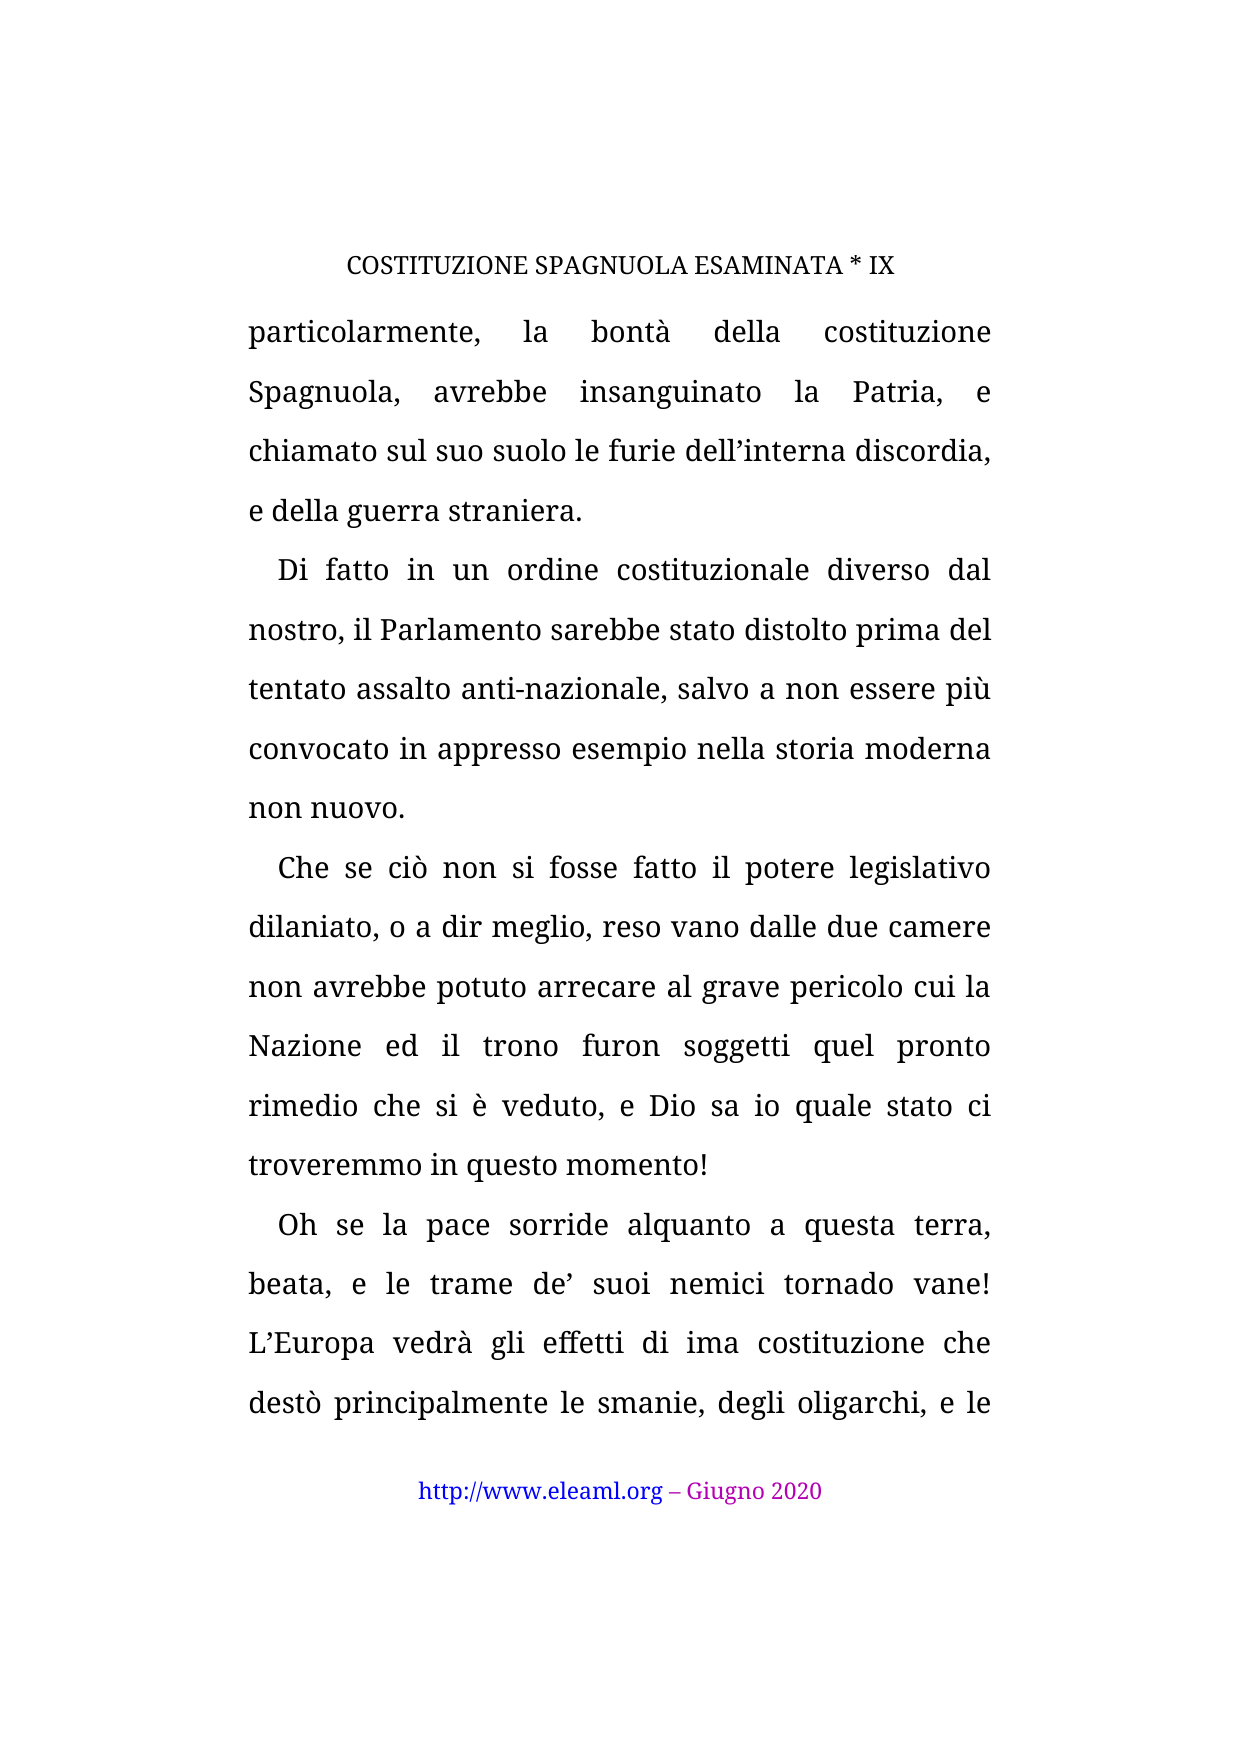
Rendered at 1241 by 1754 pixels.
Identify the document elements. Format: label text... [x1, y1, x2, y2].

text Che se ciò non si fosse fatto il potere legislativo dilaniato, o a dir meglio, reso vano dalle due camere non avrebbe potuto arrecare al grave pericolo cui la Nazione ed il trono furon soggetti quel pronto rimedio che si è veduto, e Dio sa io quale stato ci troveremmo in questo momento! [248, 847, 992, 1184]
text Di fatto in un ordine costituzionale diverso dal nostro, il Parlamento sarebbe stato distolto prima del tentato assalto anti-nazionale, salvo a non essere più convocato in appresso esempio nella storia moderna non nuovo. [248, 549, 992, 827]
text Oh se la pace sorride alquanto a questa terra, beata, e le trame de’ suoi nemici tornado vane! L’Europa vedrà gli effetti di ima costituzione che destò principalmente le smanie, degli oligarchi, e le [248, 1204, 992, 1422]
text particolarmente, la bontà della costituzione Spagnuola, avrebbe insanguinato la Patria, e chiamato sul suo suolo le furie dell’interna discordia, e della guerra straniera. [248, 312, 992, 530]
